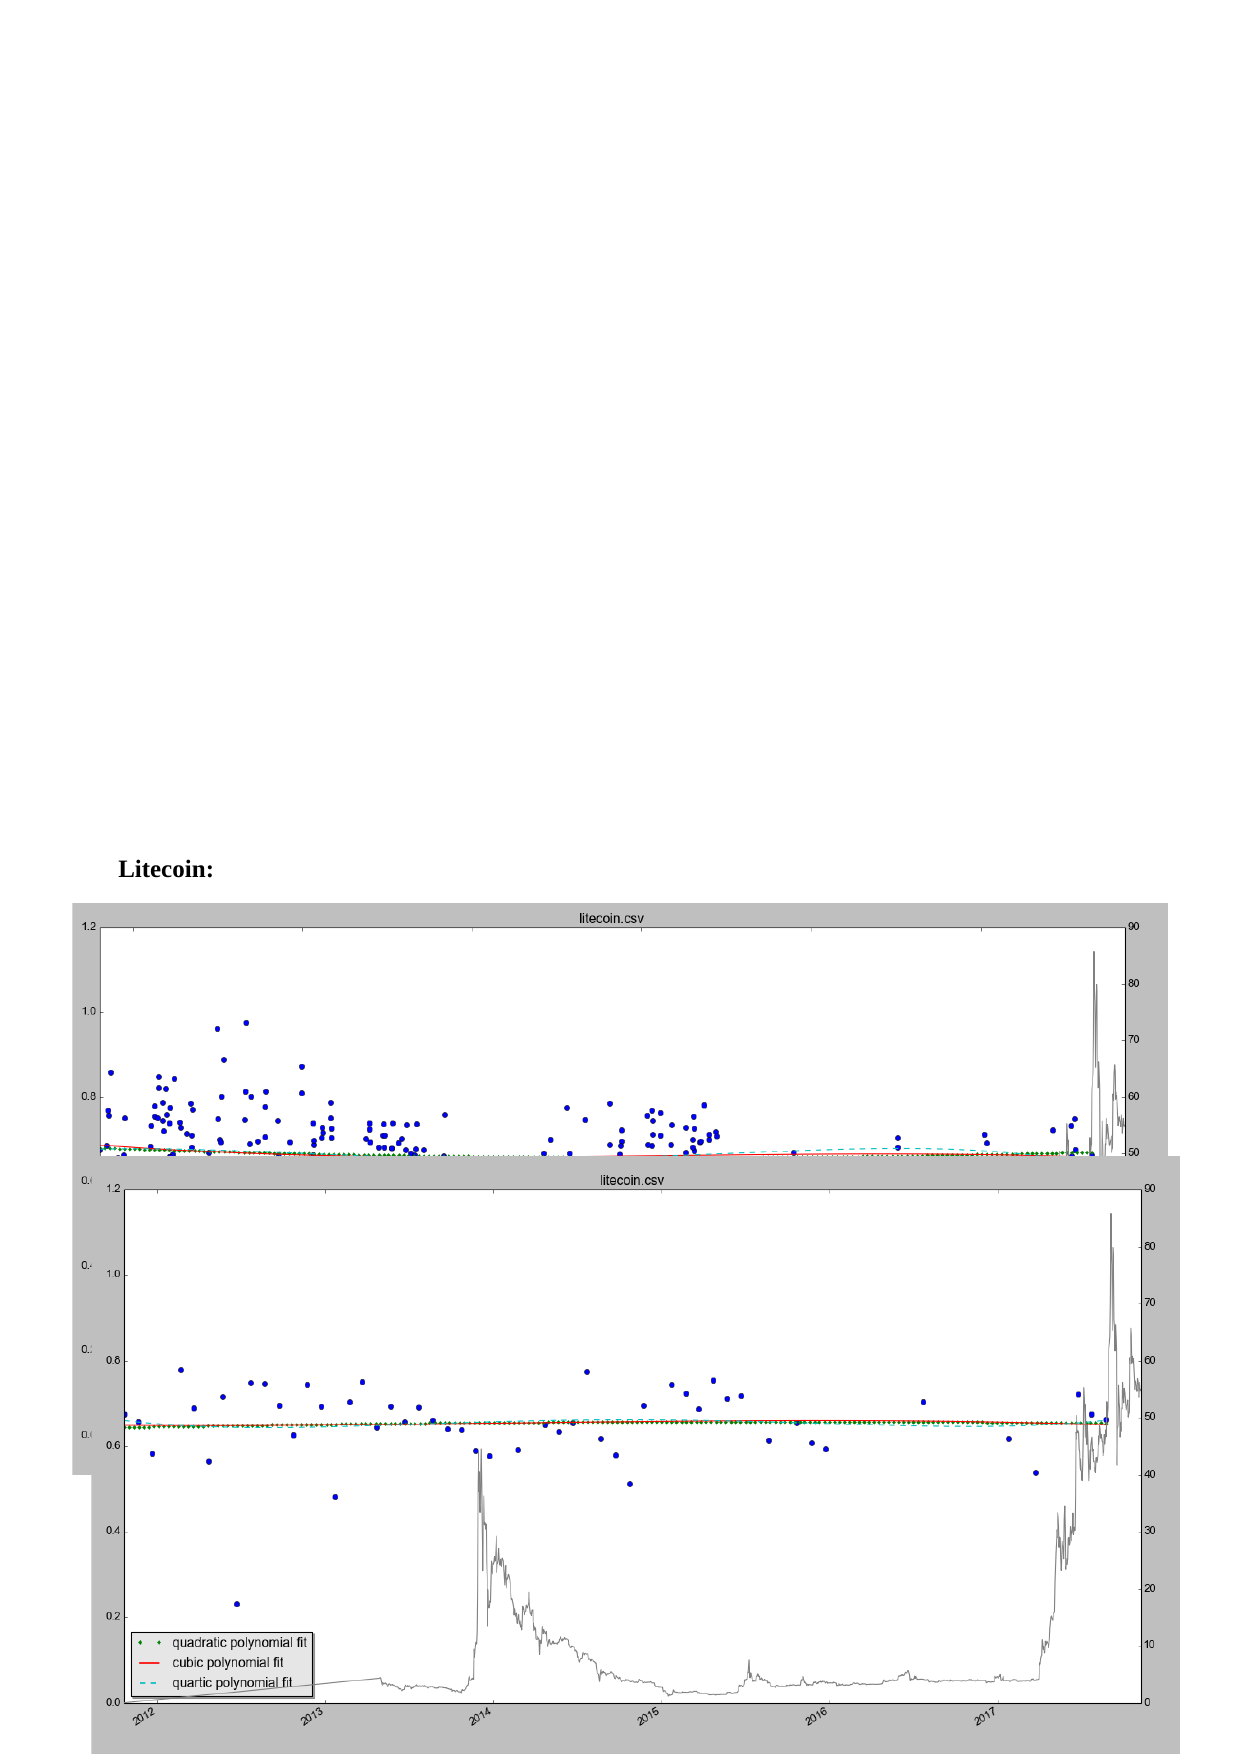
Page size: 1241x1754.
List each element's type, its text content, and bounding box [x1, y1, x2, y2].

text Litecoin: [118, 854, 1122, 883]
picture [72, 903, 1180, 1754]
